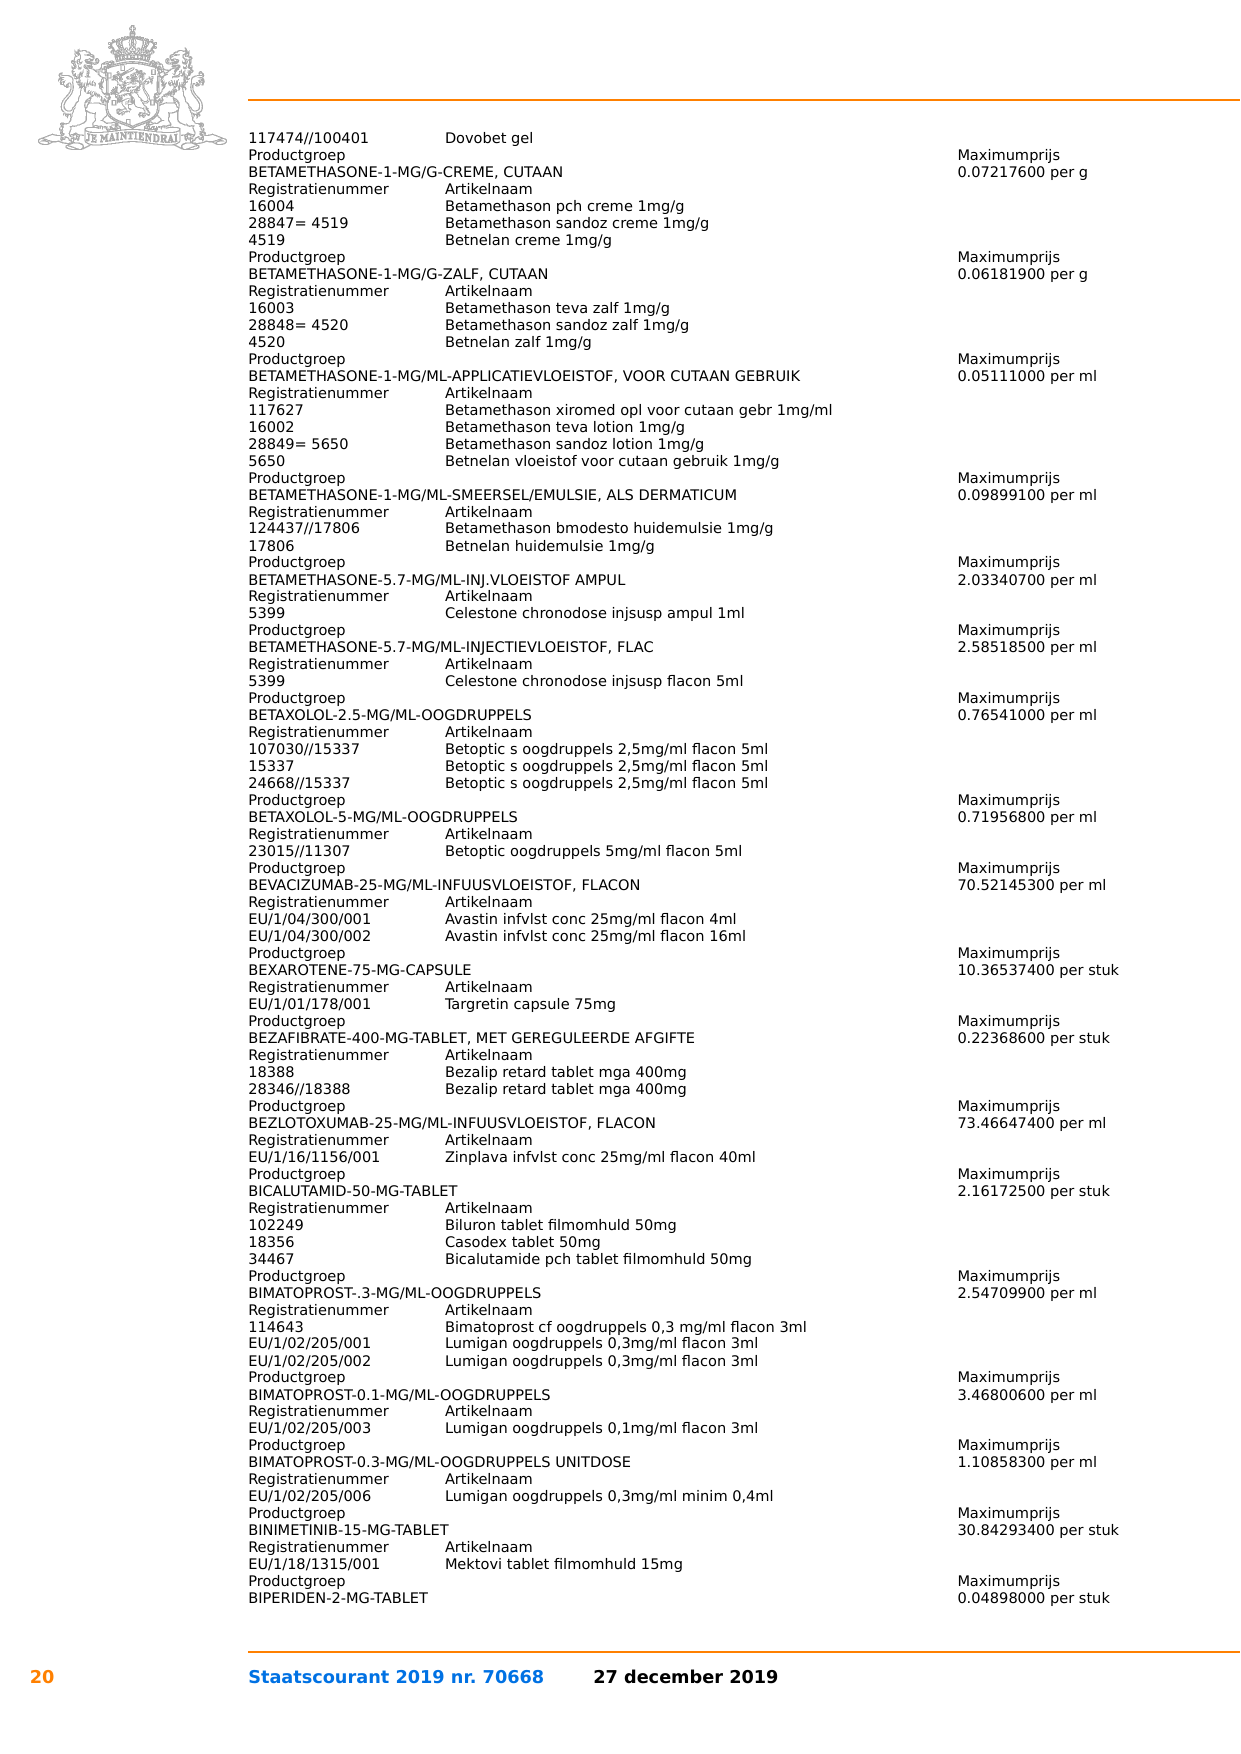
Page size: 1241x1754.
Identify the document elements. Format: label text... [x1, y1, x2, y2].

table_cell Registratienummer [248, 1200, 439, 1217]
table_cell Maximumprijs [951, 860, 1163, 877]
table_cell 114643 [248, 1319, 439, 1335]
table_cell Zinplava infvlst conc 25mg/ml flacon 40ml [439, 1149, 951, 1166]
table_cell Betamethason xiromed opl voor cutaan gebr 1mg/ml [439, 402, 951, 418]
table_cell Registratienummer [248, 1047, 439, 1064]
table_cell Maximumprijs [951, 792, 1163, 809]
table_cell Maximumprijs [951, 622, 1163, 639]
table_cell [439, 470, 951, 486]
table_cell BETAMETHASONE-1-MG/ML-SMEERSEL/EMULSIE, ALS DERMATICUM [248, 486, 951, 503]
table_cell [951, 741, 1163, 758]
table_cell Maximumprijs [951, 147, 1163, 164]
table_cell 107030//15337 [248, 741, 439, 758]
table_cell 0.71956800 per ml [951, 809, 1163, 826]
table_cell [951, 588, 1163, 605]
table_cell 0.09899100 per ml [951, 486, 1163, 503]
table_cell Maximumprijs [951, 1013, 1163, 1030]
table_cell Bezalip retard tablet mga 400mg [439, 1081, 951, 1098]
table_cell [951, 1420, 1163, 1437]
table_cell BIMATOPROST-.3-MG/ML-OOGDRUPPELS [248, 1285, 951, 1301]
table_cell 124437//17806 [248, 520, 439, 537]
table_cell [439, 554, 951, 571]
table_cell Artikelnaam [439, 1403, 951, 1420]
table_cell Registratienummer [248, 1132, 439, 1149]
table_cell Maximumprijs [951, 1437, 1163, 1454]
table_cell BETAMETHASONE-1-MG/G-ZALF, CUTAAN [248, 266, 951, 283]
table_cell Artikelnaam [439, 1200, 951, 1217]
table_cell 0.76541000 per ml [951, 707, 1163, 724]
table_cell [439, 1573, 951, 1590]
table_cell [951, 1200, 1163, 1217]
table_cell [951, 1301, 1163, 1318]
table_cell [951, 775, 1163, 792]
table_cell EU/1/18/1315/001 [248, 1556, 439, 1573]
table_cell 3.46800600 per ml [951, 1386, 1163, 1403]
table_cell BEZAFIBRATE-400-MG-TABLET, MET GEREGULEERDE AFGIFTE [248, 1030, 951, 1047]
table_cell Betamethason bmodesto huidemulsie 1mg/g [439, 520, 951, 537]
table_cell 18356 [248, 1234, 439, 1251]
table_cell Artikelnaam [439, 1047, 951, 1064]
table_cell 23015//11307 [248, 843, 439, 860]
table_cell 5399 [248, 673, 439, 690]
table_cell [951, 1234, 1163, 1251]
table_cell [951, 436, 1163, 452]
table_cell 4520 [248, 334, 439, 351]
table_cell Registratienummer [248, 724, 439, 741]
table_cell [951, 334, 1163, 351]
table_cell [439, 147, 951, 164]
table_cell Betamethason pch creme 1mg/g [439, 198, 951, 215]
table_cell 117627 [248, 402, 439, 418]
table_cell Casodex tablet 50mg [439, 1234, 951, 1251]
table_cell Betoptic s oogdruppels 2,5mg/ml flacon 5ml [439, 758, 951, 775]
table_cell 28847= 4519 [248, 215, 439, 232]
table_cell Artikelnaam [439, 504, 951, 520]
table_cell Productgroep [248, 351, 439, 368]
table_cell Registratienummer [248, 826, 439, 843]
table_cell [439, 351, 951, 368]
table_cell Betnelan huidemulsie 1mg/g [439, 538, 951, 554]
table_cell 2.58518500 per ml [951, 639, 1163, 656]
table_cell [951, 673, 1163, 690]
table_cell 28848= 4520 [248, 317, 439, 334]
table_cell 16004 [248, 198, 439, 215]
table_cell [951, 453, 1163, 469]
table_cell Lumigan oogdruppels 0,3mg/ml minim 0,4ml [439, 1488, 951, 1505]
table_cell [439, 1268, 951, 1284]
table_cell Mektovi tablet filmomhuld 15mg [439, 1556, 951, 1573]
table_cell [439, 1369, 951, 1386]
table_cell Betoptic s oogdruppels 2,5mg/ml flacon 5ml [439, 775, 951, 792]
table_cell 117474//100401 [248, 130, 439, 147]
table_cell [951, 1081, 1163, 1098]
table_cell [951, 724, 1163, 741]
table_cell Betamethason teva zalf 1mg/g [439, 300, 951, 317]
table_cell [951, 911, 1163, 928]
table_cell 28346//18388 [248, 1081, 439, 1098]
table_cell 16003 [248, 300, 439, 317]
table_cell 28849= 5650 [248, 436, 439, 452]
table_cell 2.16172500 per stuk [951, 1183, 1163, 1199]
table_cell [951, 1251, 1163, 1267]
table_cell BIPERIDEN-2-MG-TABLET [248, 1590, 951, 1607]
table_cell Lumigan oogdruppels 0,3mg/ml flacon 3ml [439, 1353, 951, 1369]
table_cell [951, 1539, 1163, 1556]
table_cell Betnelan zalf 1mg/g [439, 334, 951, 351]
table_cell [439, 1437, 951, 1454]
table_cell Maximumprijs [951, 1505, 1163, 1522]
table_cell Artikelnaam [439, 1539, 951, 1556]
table_cell Betoptic oogdruppels 5mg/ml flacon 5ml [439, 843, 951, 860]
table_cell [951, 1217, 1163, 1233]
table_cell Productgroep [248, 470, 439, 486]
table_cell 18388 [248, 1064, 439, 1081]
table_cell 0.04898000 per stuk [951, 1590, 1163, 1607]
table_cell Artikelnaam [439, 588, 951, 605]
table_cell [951, 130, 1163, 147]
table_cell 0.22368600 per stuk [951, 1030, 1163, 1047]
table_cell [951, 1488, 1163, 1505]
table_cell Betamethason sandoz creme 1mg/g [439, 215, 951, 232]
table_cell 5650 [248, 453, 439, 469]
table_cell [951, 1471, 1163, 1488]
table_cell [439, 249, 951, 266]
table_cell EU/1/04/300/002 [248, 928, 439, 945]
table_cell Dovobet gel [439, 130, 951, 147]
table_cell Maximumprijs [951, 351, 1163, 368]
table_cell Registratienummer [248, 894, 439, 911]
table_cell Avastin infvlst conc 25mg/ml flacon 16ml [439, 928, 951, 945]
table_cell Betoptic s oogdruppels 2,5mg/ml flacon 5ml [439, 741, 951, 758]
table_cell Artikelnaam [439, 656, 951, 673]
table_cell Productgroep [248, 945, 439, 962]
table_cell Registratienummer [248, 504, 439, 520]
table_cell EU/1/02/205/001 [248, 1335, 439, 1352]
table_cell 4519 [248, 232, 439, 249]
table_cell Betamethason teva lotion 1mg/g [439, 419, 951, 436]
table_cell BEZLOTOXUMAB-25-MG/ML-INFUUSVLOEISTOF, FLACON [248, 1115, 951, 1132]
table_cell Maximumprijs [951, 1369, 1163, 1386]
table_cell Maximumprijs [951, 1573, 1163, 1590]
table_cell [951, 215, 1163, 232]
table_cell Artikelnaam [439, 1471, 951, 1488]
table_cell [439, 622, 951, 639]
table_cell Lumigan oogdruppels 0,3mg/ml flacon 3ml [439, 1335, 951, 1352]
table_cell Productgroep [248, 1098, 439, 1115]
table_cell [951, 1132, 1163, 1149]
table_cell Bimatoprost cf oogdruppels 0,3 mg/ml flacon 3ml [439, 1319, 951, 1335]
table_cell Betnelan creme 1mg/g [439, 232, 951, 249]
table_cell Registratienummer [248, 1301, 439, 1318]
table_cell Artikelnaam [439, 894, 951, 911]
table_cell BETAMETHASONE-1-MG/G-CREME, CUTAAN [248, 164, 951, 181]
table_cell [439, 792, 951, 809]
table_cell [951, 520, 1163, 537]
table_cell [439, 1098, 951, 1115]
table_cell Betnelan vloeistof voor cutaan gebruik 1mg/g [439, 453, 951, 469]
table_cell 73.46647400 per ml [951, 1115, 1163, 1132]
table_cell [951, 1149, 1163, 1166]
table_cell Bicalutamide pch tablet filmomhuld 50mg [439, 1251, 951, 1267]
table_cell Celestone chronodose injsusp ampul 1ml [439, 605, 951, 622]
table_cell 10.36537400 per stuk [951, 962, 1163, 979]
table_cell [951, 894, 1163, 911]
table_cell [951, 317, 1163, 334]
table_cell [951, 928, 1163, 945]
table_cell Productgroep [248, 249, 439, 266]
table_cell Productgroep [248, 147, 439, 164]
table_cell 5399 [248, 605, 439, 622]
table_cell Productgroep [248, 1166, 439, 1183]
table_cell Productgroep [248, 1573, 439, 1590]
table_cell Artikelnaam [439, 385, 951, 402]
table_cell Biluron tablet filmomhuld 50mg [439, 1217, 951, 1233]
table_cell Artikelnaam [439, 724, 951, 741]
table_cell Lumigan oogdruppels 0,1mg/ml flacon 3ml [439, 1420, 951, 1437]
table_cell Artikelnaam [439, 1132, 951, 1149]
table_cell BINIMETINIB-15-MG-TABLET [248, 1522, 951, 1539]
table_cell [951, 979, 1163, 996]
table_cell Registratienummer [248, 181, 439, 198]
table_cell Registratienummer [248, 656, 439, 673]
table_cell Maximumprijs [951, 690, 1163, 707]
table_cell [439, 860, 951, 877]
picture [38, 25, 227, 150]
table_cell [951, 283, 1163, 300]
table_cell BIMATOPROST-0.3-MG/ML-OOGDRUPPELS UNITDOSE [248, 1454, 951, 1471]
table_cell [951, 198, 1163, 215]
table_cell 102249 [248, 1217, 439, 1233]
table_cell Registratienummer [248, 1471, 439, 1488]
table_cell Artikelnaam [439, 826, 951, 843]
table_cell Maximumprijs [951, 470, 1163, 486]
table_cell [439, 945, 951, 962]
table_cell Registratienummer [248, 588, 439, 605]
table_cell Targretin capsule 75mg [439, 996, 951, 1013]
table_cell [951, 419, 1163, 436]
table_cell 1.10858300 per ml [951, 1454, 1163, 1471]
table_cell Maximumprijs [951, 1268, 1163, 1284]
table_cell Productgroep [248, 1369, 439, 1386]
table_cell 2.03340700 per ml [951, 571, 1163, 588]
table_cell EU/1/16/1156/001 [248, 1149, 439, 1166]
table_cell 34467 [248, 1251, 439, 1267]
table_cell 0.05111000 per ml [951, 368, 1163, 384]
table_cell Artikelnaam [439, 181, 951, 198]
table_cell Artikelnaam [439, 283, 951, 300]
table_cell Bezalip retard tablet mga 400mg [439, 1064, 951, 1081]
table_cell Productgroep [248, 1013, 439, 1030]
table_cell 30.84293400 per stuk [951, 1522, 1163, 1539]
table_cell BETAMETHASONE-5.7-MG/ML-INJECTIEVLOEISTOF, FLAC [248, 639, 951, 656]
table_cell EU/1/01/178/001 [248, 996, 439, 1013]
table_cell [439, 1505, 951, 1522]
table_cell Productgroep [248, 554, 439, 571]
table_cell BIMATOPROST-0.1-MG/ML-OOGDRUPPELS [248, 1386, 951, 1403]
table_cell 15337 [248, 758, 439, 775]
table_cell Maximumprijs [951, 1098, 1163, 1115]
table_cell [951, 605, 1163, 622]
table_cell Maximumprijs [951, 554, 1163, 571]
table_cell Betamethason sandoz zalf 1mg/g [439, 317, 951, 334]
table_cell Maximumprijs [951, 249, 1163, 266]
table_cell 17806 [248, 538, 439, 554]
table_cell Registratienummer [248, 385, 439, 402]
table_cell [951, 758, 1163, 775]
table_cell [951, 826, 1163, 843]
table_cell [951, 1319, 1163, 1335]
table_cell Betamethason sandoz lotion 1mg/g [439, 436, 951, 452]
table_cell BICALUTAMID-50-MG-TABLET [248, 1183, 951, 1199]
table_cell BEVACIZUMAB-25-MG/ML-INFUUSVLOEISTOF, FLACON [248, 877, 951, 894]
table_cell Productgroep [248, 1437, 439, 1454]
table_cell [951, 402, 1163, 418]
table_cell [951, 1353, 1163, 1369]
table_cell Maximumprijs [951, 1166, 1163, 1183]
table_cell Celestone chronodose injsusp flacon 5ml [439, 673, 951, 690]
table_cell BEXAROTENE-75-MG-CAPSULE [248, 962, 951, 979]
table_cell Avastin infvlst conc 25mg/ml flacon 4ml [439, 911, 951, 928]
table_cell BETAXOLOL-5-MG/ML-OOGDRUPPELS [248, 809, 951, 826]
table_cell [951, 1047, 1163, 1064]
table_cell Registratienummer [248, 979, 439, 996]
table_cell [951, 181, 1163, 198]
table_cell [951, 538, 1163, 554]
table_cell BETAMETHASONE-5.7-MG/ML-INJ.VLOEISTOF AMPUL [248, 571, 951, 588]
table_cell [439, 690, 951, 707]
table_cell [951, 996, 1163, 1013]
table_cell EU/1/02/205/002 [248, 1353, 439, 1369]
table_cell BETAXOLOL-2.5-MG/ML-OOGDRUPPELS [248, 707, 951, 724]
table_cell 70.52145300 per ml [951, 877, 1163, 894]
table_cell [439, 1166, 951, 1183]
table_cell Productgroep [248, 690, 439, 707]
table_cell Productgroep [248, 1268, 439, 1284]
table_cell 0.07217600 per g [951, 164, 1163, 181]
table_cell 2.54709900 per ml [951, 1285, 1163, 1301]
table_cell [951, 1064, 1163, 1081]
table_cell Productgroep [248, 860, 439, 877]
table_cell EU/1/02/205/006 [248, 1488, 439, 1505]
table_cell 0.06181900 per g [951, 266, 1163, 283]
table_cell [951, 232, 1163, 249]
table_cell Registratienummer [248, 1539, 439, 1556]
table_cell EU/1/04/300/001 [248, 911, 439, 928]
table_cell Artikelnaam [439, 979, 951, 996]
table_cell Productgroep [248, 792, 439, 809]
table_cell [951, 1556, 1163, 1573]
table_cell Productgroep [248, 622, 439, 639]
table_cell BETAMETHASONE-1-MG/ML-APPLICATIEVLOEISTOF, VOOR CUTAAN GEBRUIK [248, 368, 951, 384]
table_cell Registratienummer [248, 1403, 439, 1420]
table_cell [951, 385, 1163, 402]
table_cell 16002 [248, 419, 439, 436]
table_cell [951, 656, 1163, 673]
table_cell [951, 843, 1163, 860]
table_cell [951, 504, 1163, 520]
table_cell Artikelnaam [439, 1301, 951, 1318]
table_cell [951, 1335, 1163, 1352]
table_cell [951, 1403, 1163, 1420]
table_cell Productgroep [248, 1505, 439, 1522]
table_cell Registratienummer [248, 283, 439, 300]
table_cell [951, 300, 1163, 317]
table_cell [439, 1013, 951, 1030]
table_cell Maximumprijs [951, 945, 1163, 962]
table_cell 24668//15337 [248, 775, 439, 792]
table_cell EU/1/02/205/003 [248, 1420, 439, 1437]
